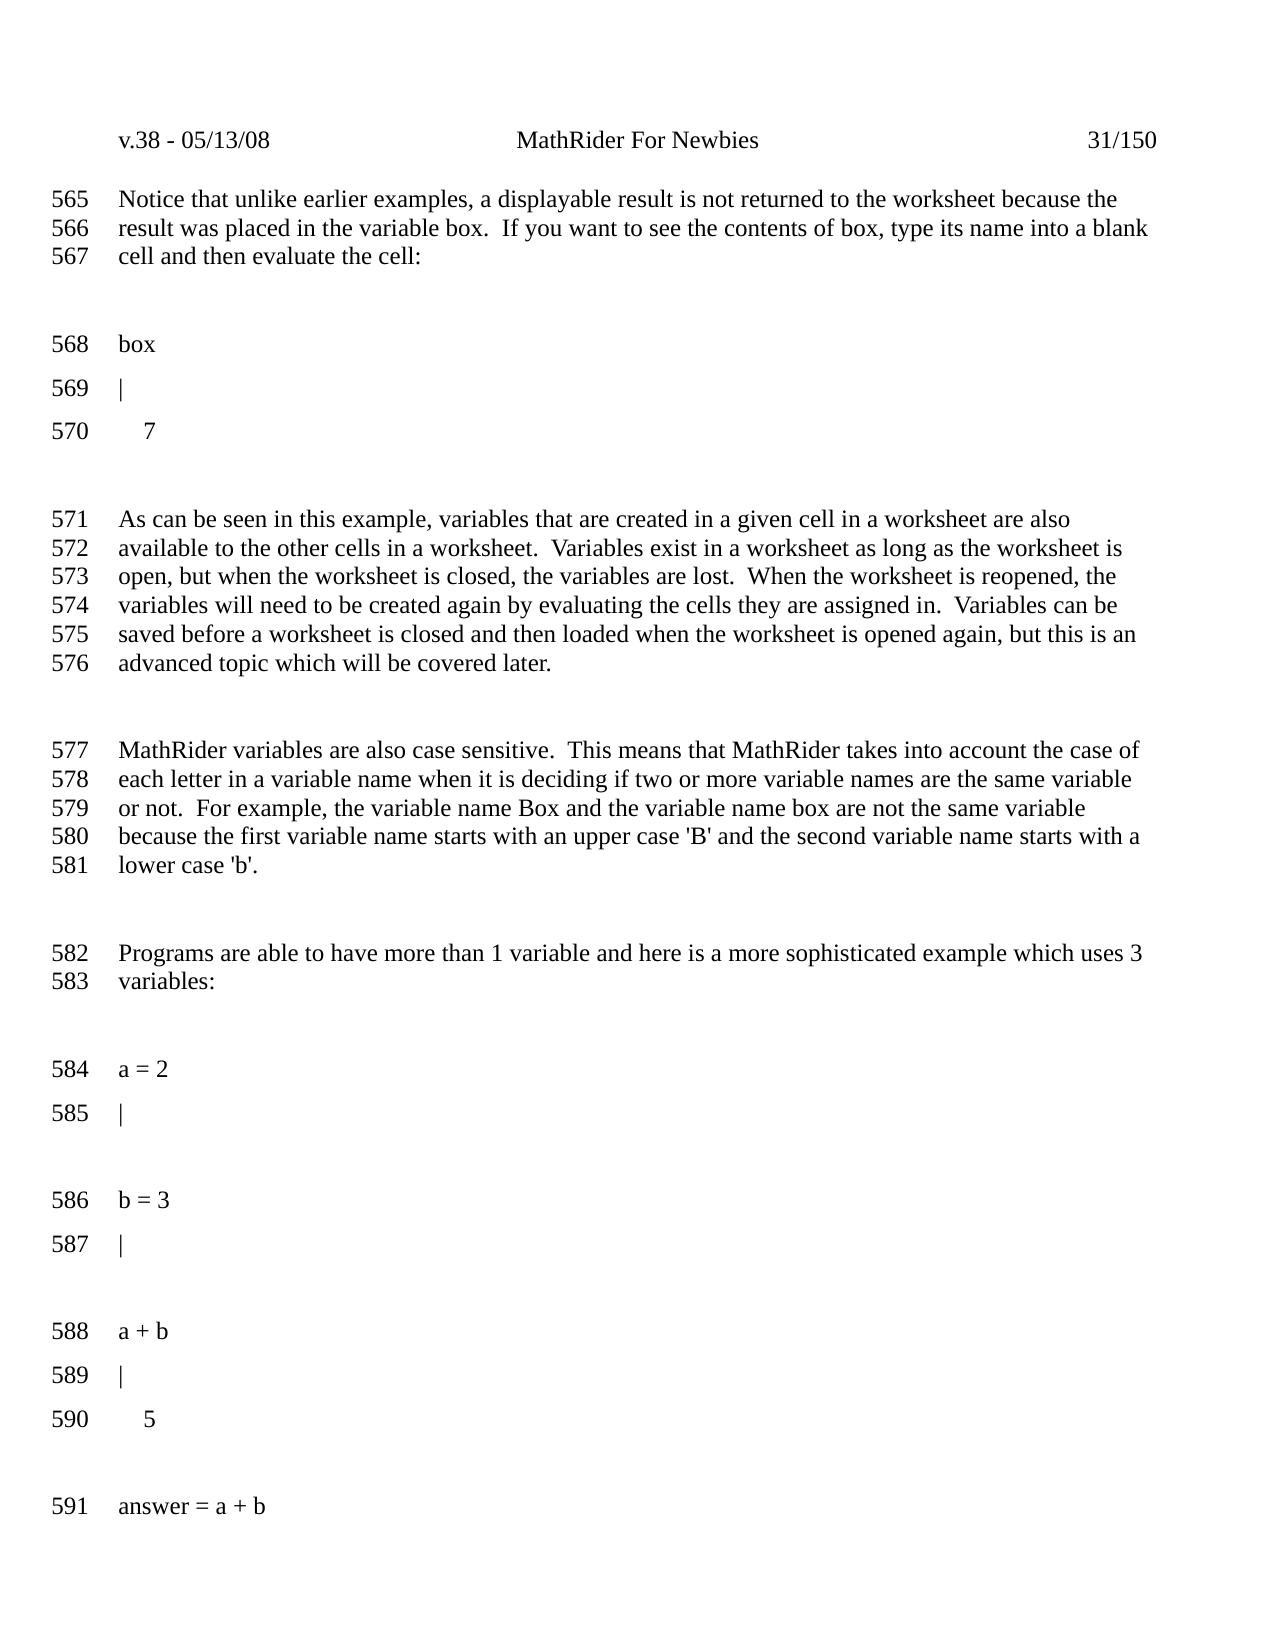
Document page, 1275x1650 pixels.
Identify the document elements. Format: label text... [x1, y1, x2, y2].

text answer = a + b [118, 1491, 1157, 1520]
text 7 [118, 416, 1157, 445]
text | [118, 1229, 1157, 1258]
text a + b [118, 1316, 1157, 1345]
text 5 [118, 1404, 1157, 1433]
text | [118, 1098, 1157, 1126]
text | [118, 373, 1157, 401]
text a = 2 [118, 1054, 1157, 1083]
text Programs are able to have more than 1 variable and here is a more sophisticated example which uses 3 variables: [118, 938, 1157, 995]
text b = 3 [118, 1185, 1157, 1214]
text As can be seen in this example, variables that are created in a given cell in a worksheet are also available to the other cells in a worksheet. Variables exist in a worksheet as long as the worksheet is open, but when the worksheet is closed, the variables are lost. When the worksheet is reopened, the variables will need to be created again by evaluating the cells they are assigned in. Variables can be saved before a worksheet is closed and then loaded when the worksheet is opened again, but this is an advanced topic which will be covered later. [118, 504, 1157, 676]
text Notice that unlike earlier examples, a displayable result is not returned to the worksheet because the result was placed in the variable box. If you want to see the contents of box, type its name into a blank cell and then evaluate the cell: [118, 184, 1157, 270]
text | [118, 1360, 1157, 1389]
text box [118, 329, 1157, 358]
text MathRider variables are also case sensitive. This means that MathRider takes into account the case of each letter in a variable name when it is deciding if two or more variable names are the same variable or not. For example, the variable name Box and the variable name box are not the same variable because the first variable name starts with an upper case 'B' and the second variable name starts with a lower case 'b'. [118, 735, 1157, 879]
